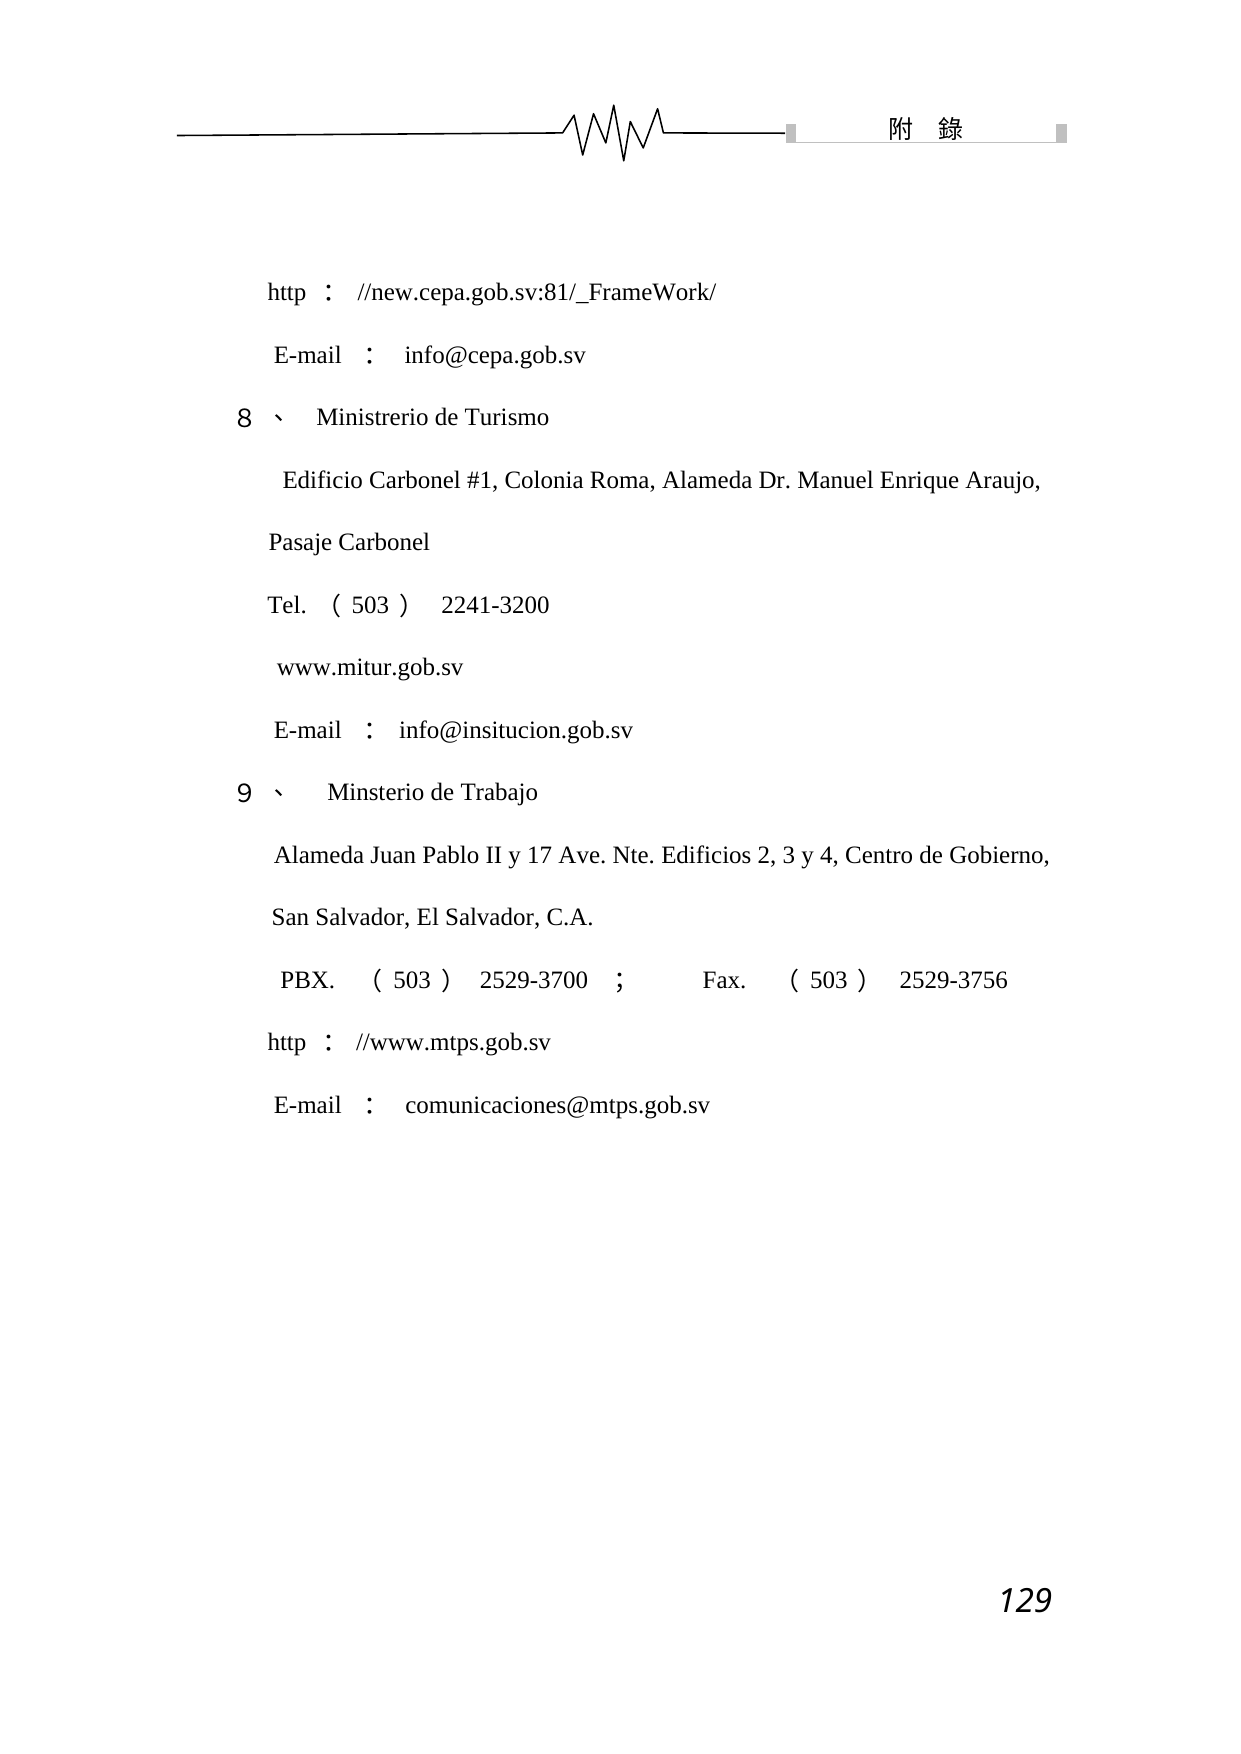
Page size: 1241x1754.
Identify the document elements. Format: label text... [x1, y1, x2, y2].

text E-mail：info@cepa.gob.sv [256, 313, 1058, 375]
text ９、Minsterio de Trabajo [207, 750, 1058, 813]
text Alameda Juan Pablo II y 17 Ave. Nte. Edificios 2, 3 y 4, Centro de Gobierno, San Salvador, El Salvador, C.A. [256, 813, 1058, 938]
text www.mitur.gob.sv [256, 625, 1058, 688]
text E-mail：comunicaciones@mtps.gob.sv [256, 1063, 1058, 1125]
text Tel.（503）2241-3200 [256, 563, 1058, 625]
text ８、Ministrerio de Turismo [207, 375, 1058, 438]
text Edificio Carbonel #1, Colonia Roma, Alameda Dr. Manuel Enrique Araujo, Pasaje Carbonel [256, 438, 1058, 563]
text E-mail：info@insitucion.gob.sv [256, 688, 1058, 750]
text PBX.（503）2529-3700 ； Fax.（503）2529-3756 [256, 938, 1058, 1000]
text http：//new.cepa.gob.sv:81/_FrameWork/ [256, 250, 1058, 313]
text http：//www.mtps.gob.sv [256, 1000, 1058, 1063]
